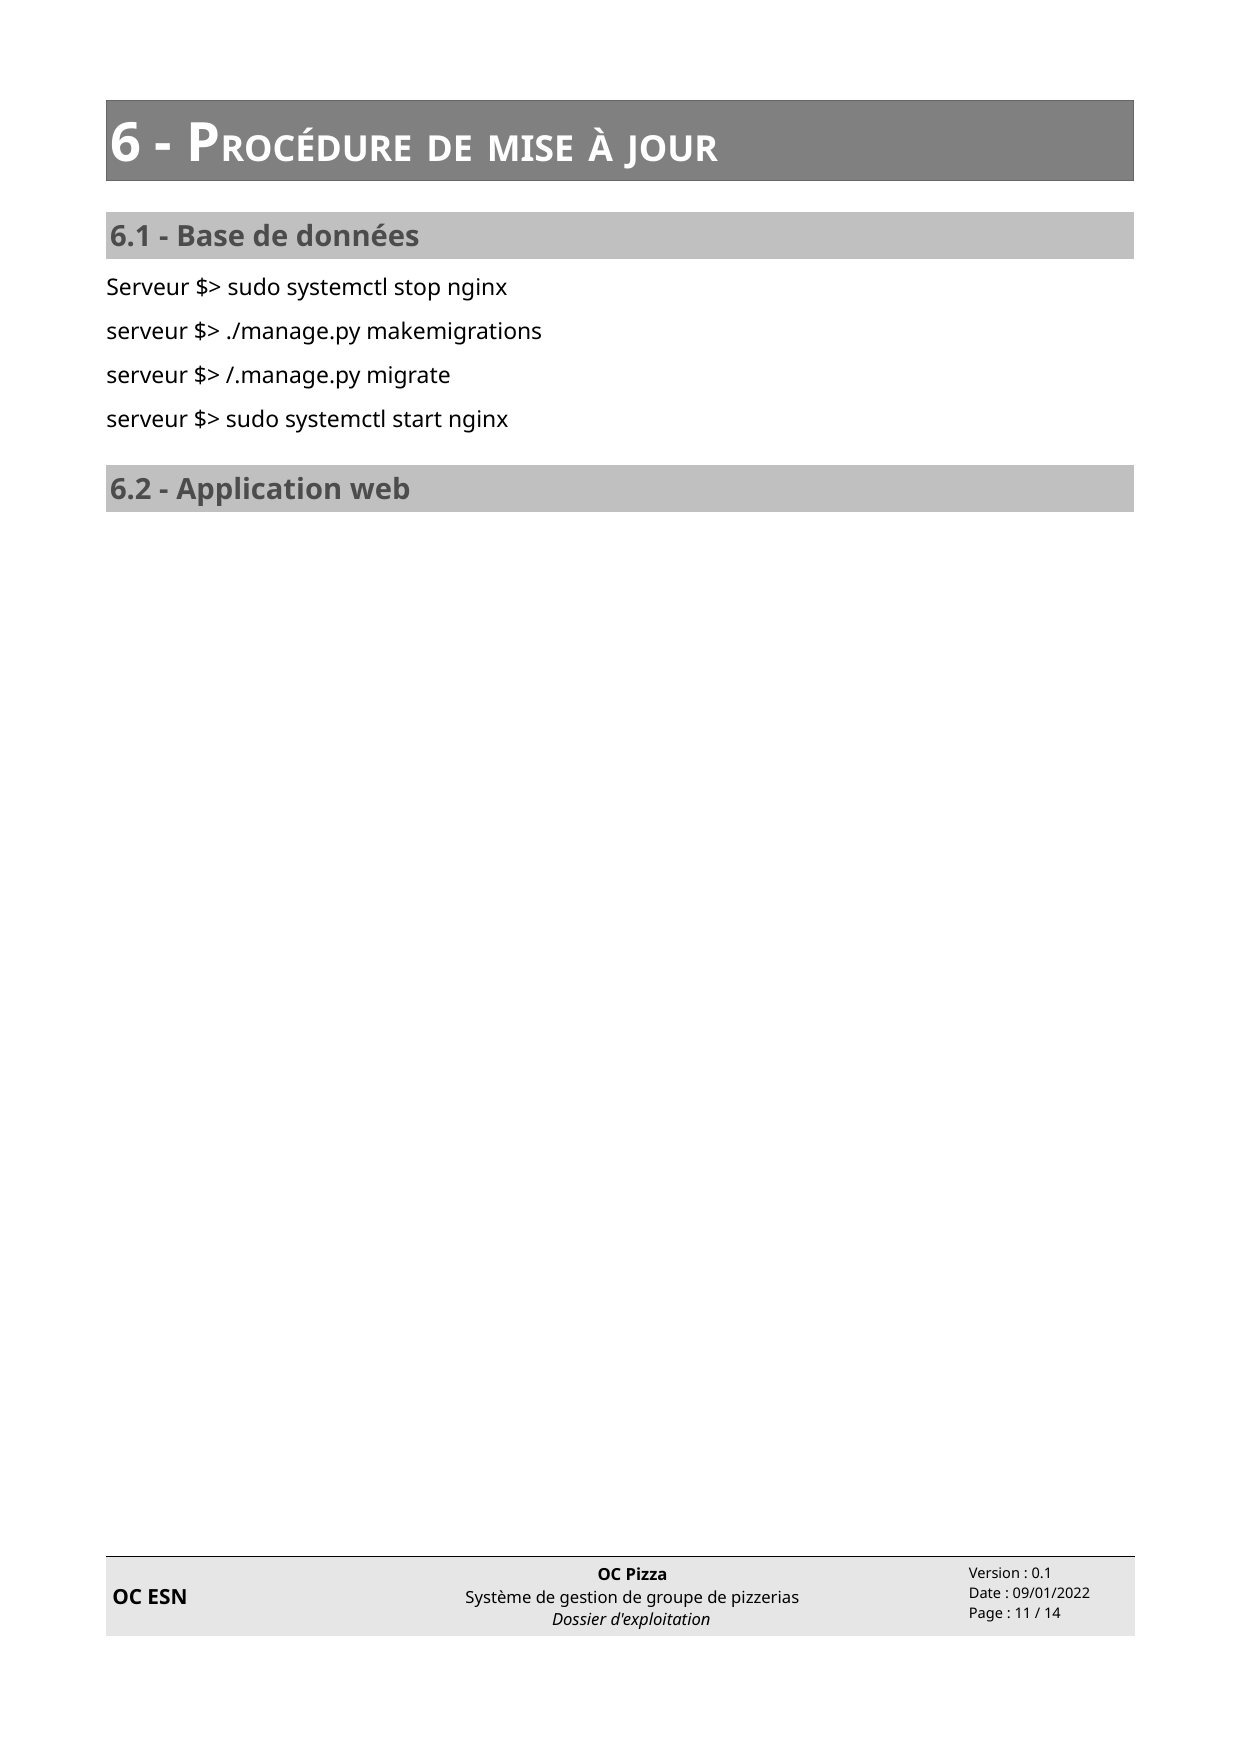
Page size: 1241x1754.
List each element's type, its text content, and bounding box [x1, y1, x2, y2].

subtitle Procédure de mise à jour [107, 101, 1133, 180]
text serveur $> ./manage.py makemigrations [106, 315, 1134, 346]
subtitle Base de données [107, 213, 1133, 258]
text serveur $> sudo systemctl start nginx [106, 402, 1134, 434]
text serveur $> /.manage.py migrate [106, 359, 1134, 390]
subtitle Application web [107, 466, 1133, 511]
text Serveur $> sudo systemctl stop nginx [106, 271, 1134, 302]
